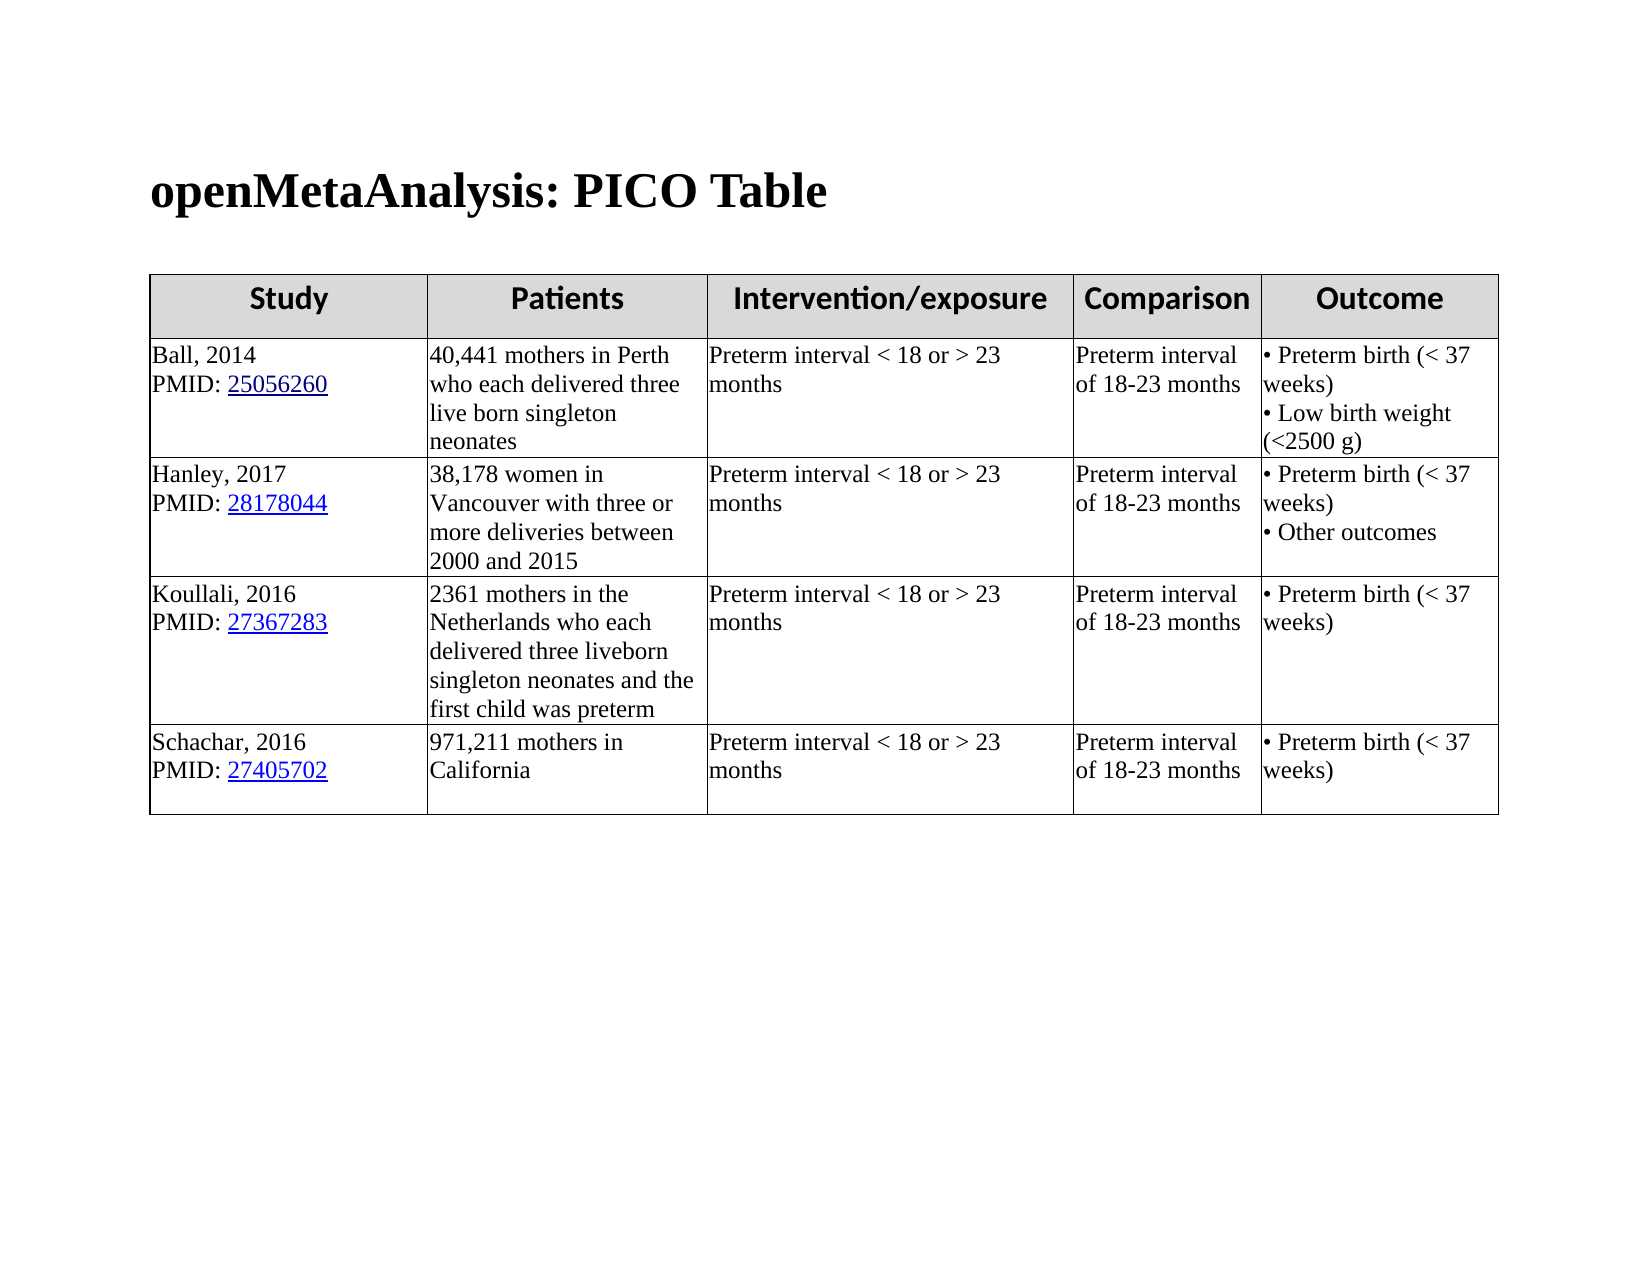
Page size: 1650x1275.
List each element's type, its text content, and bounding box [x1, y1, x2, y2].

table_cell • Preterm birth (< 37 weeks) • Low birth weight (<2500 g) [1262, 339, 1498, 457]
table_header Comparison [1074, 275, 1261, 338]
table_cell 40,441 mothers in Perth who each delivered three live born singleton neonates [428, 339, 707, 457]
table_header Study [151, 275, 427, 338]
table_cell Schachar, 2016 PMID: 27405702 [151, 725, 427, 814]
table_cell Koullali, 2016 PMID: 27367283 [151, 577, 427, 724]
table_cell Ball, 2014 PMID: 25056260 [151, 339, 427, 457]
table_cell Preterm interval < 18 or > 23 months [708, 725, 1073, 814]
table_cell Preterm interval of 18-23 months [1074, 339, 1261, 457]
table_cell 2361 mothers in the Netherlands who each delivered three liveborn singleton neonates and the first child was preterm [428, 577, 707, 724]
table_cell 38,178 women in Vancouver with three or more deliveries between 2000 and 2015 [428, 458, 707, 576]
table_cell Hanley, 2017 PMID: 28178044 [151, 458, 427, 576]
table_cell Preterm interval of 18-23 months [1074, 458, 1261, 576]
text openMetaAnalysis: PICO Table [150, 160, 1500, 218]
table_cell • Preterm birth (< 37 weeks) • Other outcomes [1262, 458, 1498, 576]
table_cell 971,211 mothers in California [428, 725, 707, 814]
table_cell Preterm interval < 18 or > 23 months [708, 577, 1073, 724]
table_header Patients [428, 275, 707, 338]
table_header Intervention/exposure [708, 275, 1073, 338]
table_cell Preterm interval of 18-23 months [1074, 725, 1261, 814]
table_cell • Preterm birth (< 37 weeks) [1262, 577, 1498, 724]
table_cell Preterm interval of 18-23 months [1074, 577, 1261, 724]
table_cell Preterm interval < 18 or > 23 months [708, 339, 1073, 457]
table_header Outcome [1262, 275, 1498, 338]
table_cell Preterm interval < 18 or > 23 months [708, 458, 1073, 576]
table_cell • Preterm birth (< 37 weeks) [1262, 725, 1498, 814]
